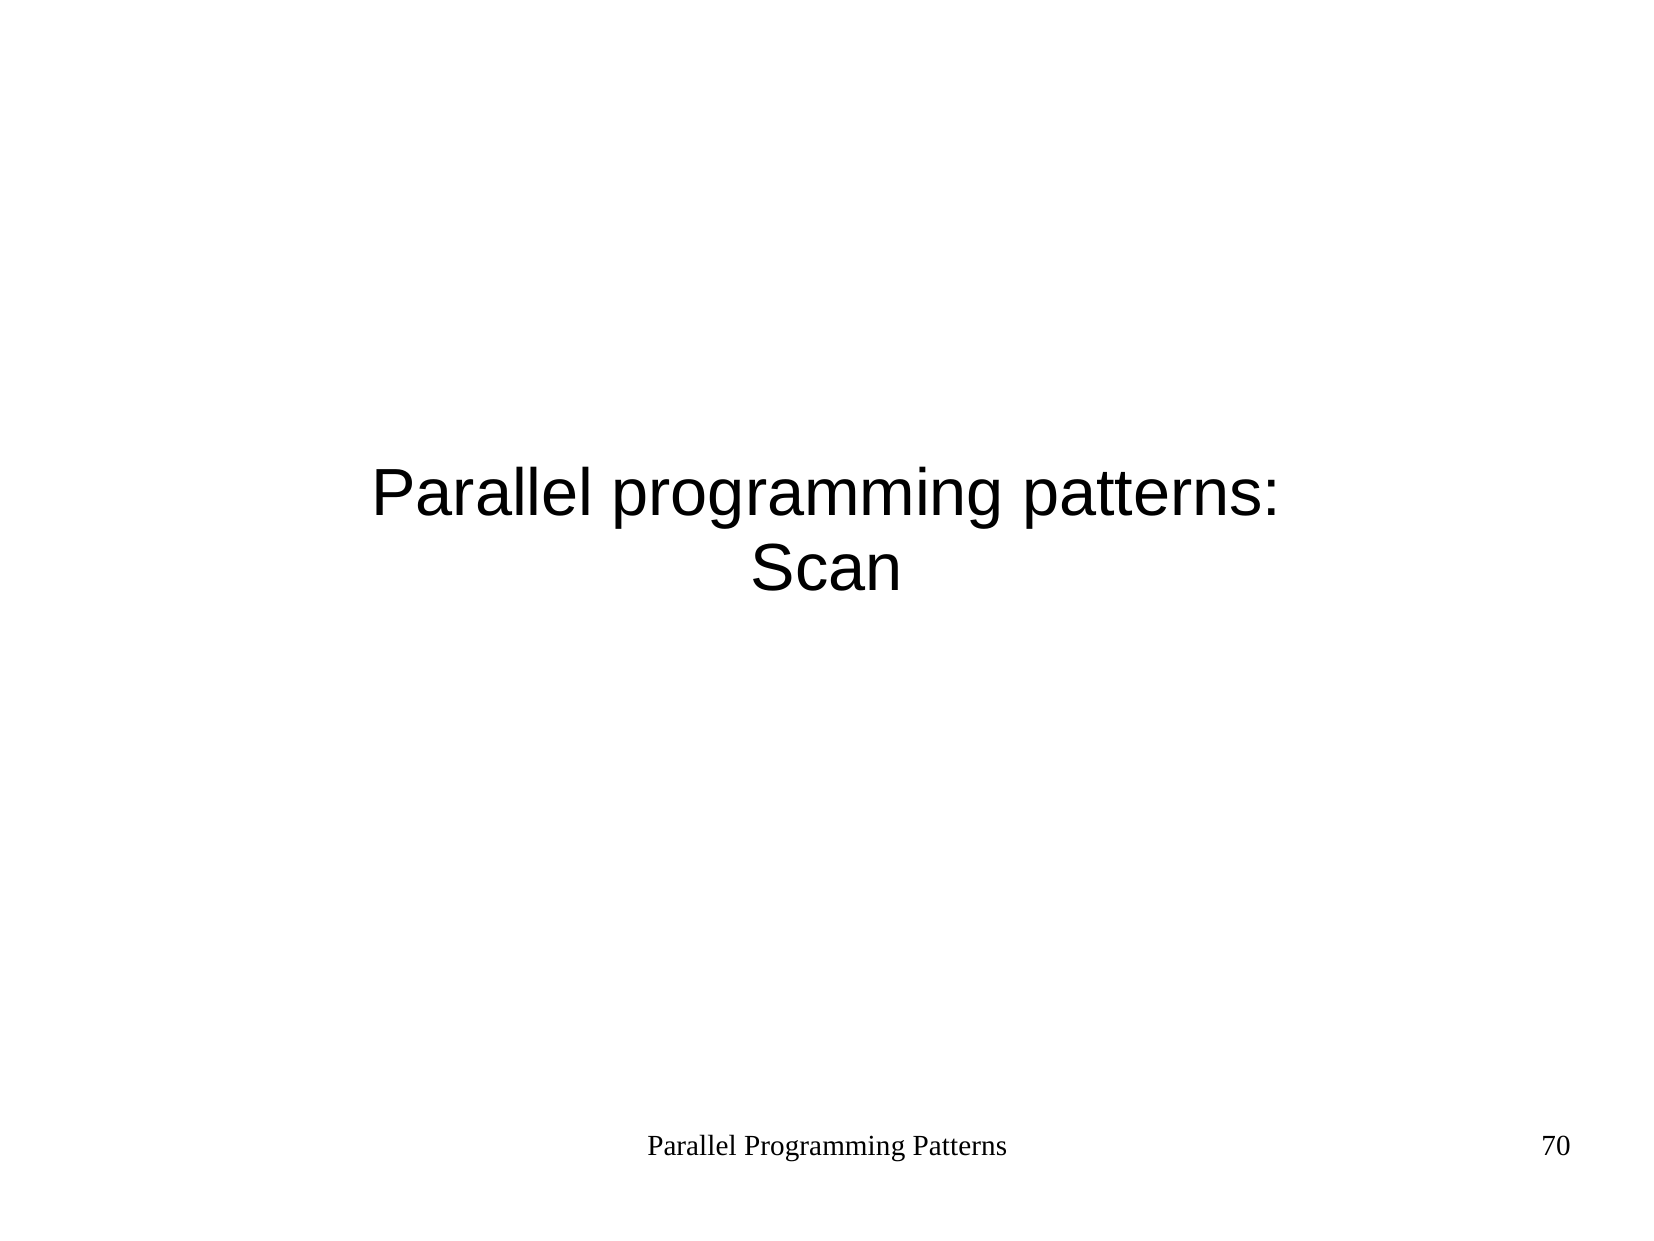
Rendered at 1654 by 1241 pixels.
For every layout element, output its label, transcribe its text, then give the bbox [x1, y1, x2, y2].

subtitle Parallel programming patterns: Scan [82, 49, 1571, 1010]
